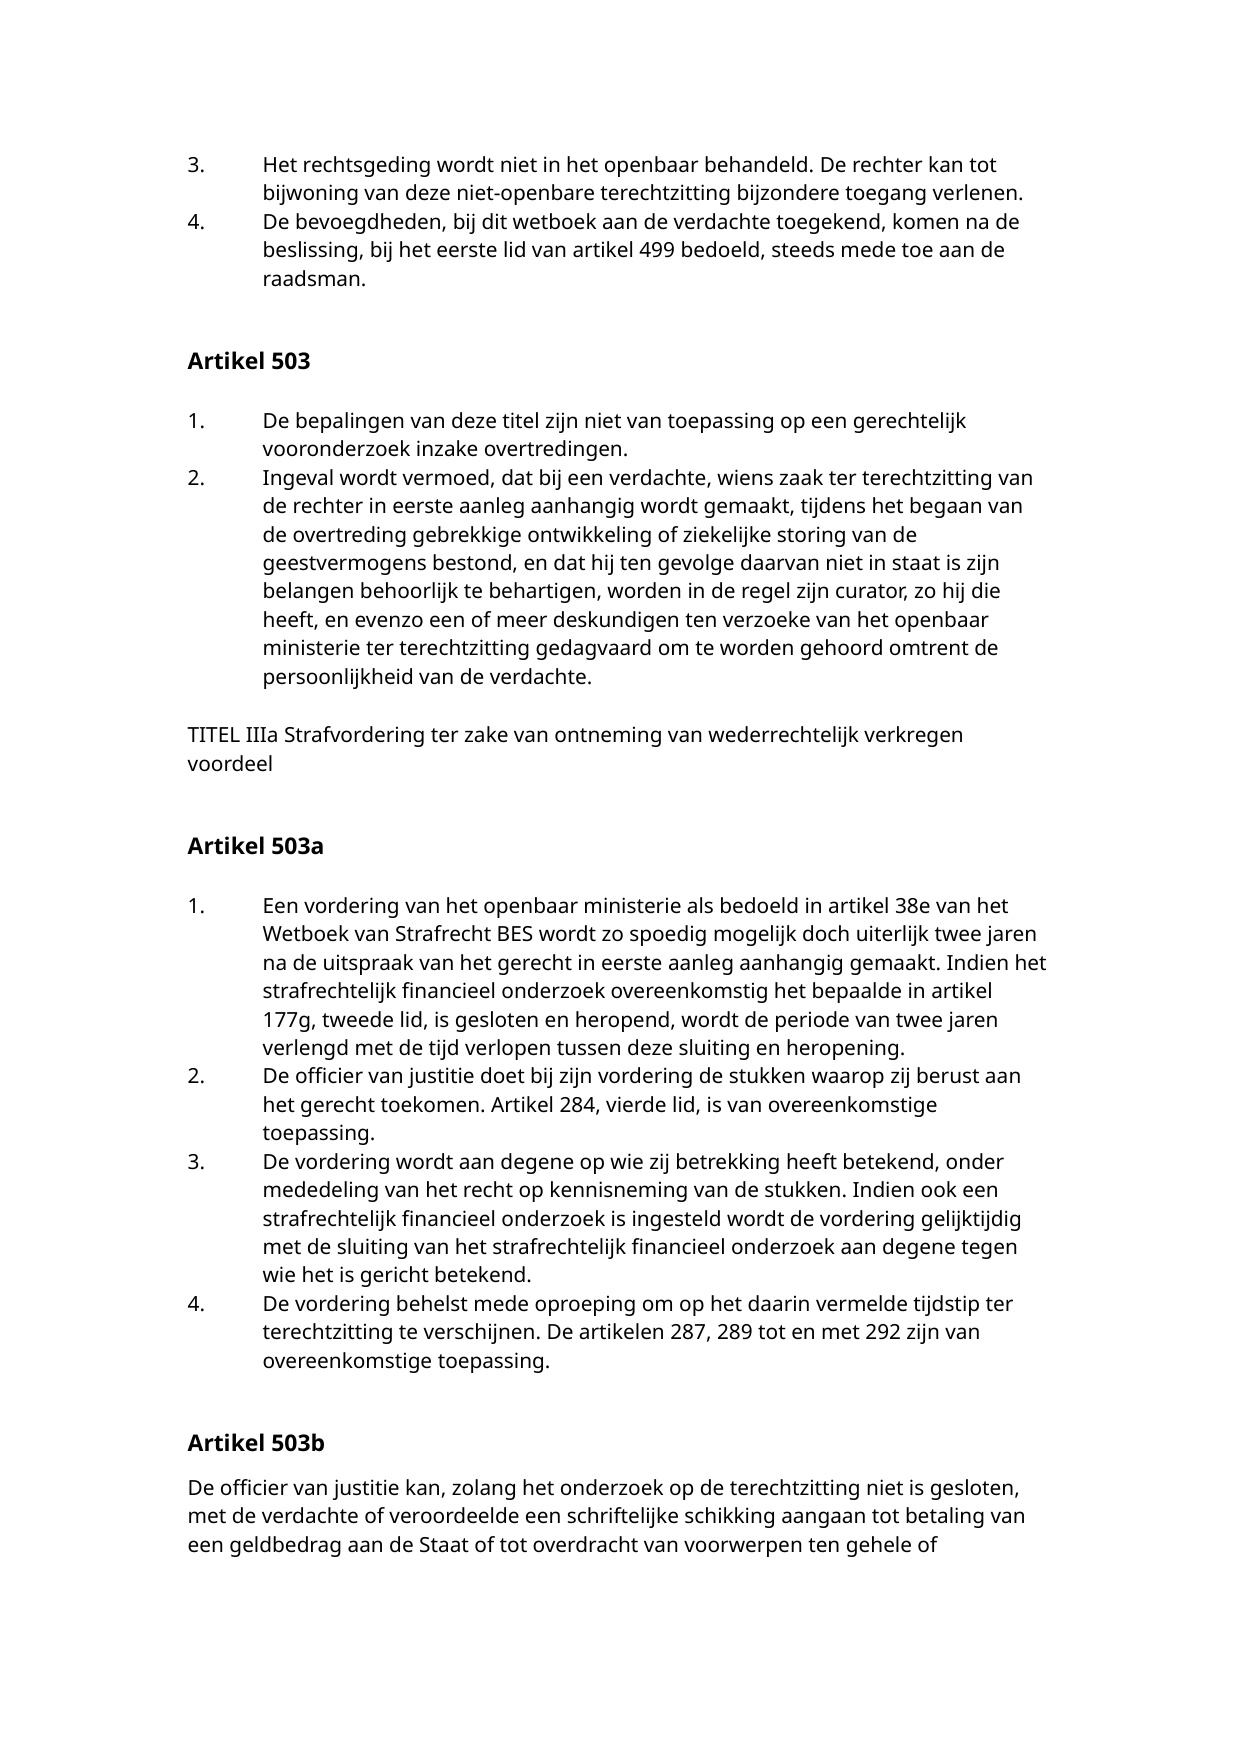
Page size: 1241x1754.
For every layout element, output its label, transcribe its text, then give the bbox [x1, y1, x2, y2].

list Ingeval wordt vermoed, dat bij een verdachte, wiens zaak ter terechtzitting van de rechter in eerste aanleg aanhangig wordt gemaakt, tijdens het begaan van de overtreding gebrekkige ontwikkeling of ziekelijke storing van de geestvermogens bestond, en dat hij ten gevolge daarvan niet in staat is zijn belangen behoorlijk te behartigen, worden in de regel zijn curator, zo hij die heeft, en evenzo een of meer deskundigen ten verzoeke van het openbaar ministerie ter terechtzitting gedagvaard om te worden gehoord omtrent de persoonlijkheid van de verdachte. [187, 463, 1053, 690]
subtitle Artikel 503b [187, 1427, 1053, 1458]
subtitle Artikel 503 [187, 345, 1053, 376]
list De vordering wordt aan degene op wie zij betrekking heeft betekend, onder mededeling van het recht op kennisneming van de stukken. Indien ook een strafrechtelijk financieel onderzoek is ingesteld wordt de vordering gelijktijdig met de sluiting van het strafrechtelijk financieel onderzoek aan degene tegen wie het is gericht betekend. [187, 1147, 1053, 1289]
text De officier van justitie kan, zolang het onderzoek op de terechtzitting niet is gesloten, met de verdachte of veroordeelde een schriftelijke schikking aangaan tot betaling van een geldbedrag aan de Staat of tot overdracht van voorwerpen ten gehele of [187, 1473, 1053, 1558]
list De bepalingen van deze titel zijn niet van toepassing op een gerechtelijk vooronderzoek inzake overtredingen. [187, 406, 1053, 463]
list De officier van justitie doet bij zijn vordering de stukken waarop zij berust aan het gerecht toekomen. Artikel 284, vierde lid, is van overeenkomstige toepassing. [187, 1062, 1053, 1147]
subtitle Artikel 503a [187, 830, 1053, 861]
subtitle TITEL IIIa Strafvordering ter zake van ontneming van wederrechtelijk verkregen voordeel [187, 720, 1053, 777]
list De vordering behelst mede oproeping om op het daarin vermelde tijdstip ter terechtzitting te verschijnen. De artikelen 287, 289 tot en met 292 zijn van overeenkomstige toepassing. [187, 1289, 1053, 1374]
list Een vordering van het openbaar ministerie als bedoeld in artikel 38e van het Wetboek van Strafrecht BES wordt zo spoedig mogelijk doch uiterlijk twee jaren na de uitspraak van het gerecht in eerste aanleg aanhangig gemaakt. Indien het strafrechtelijk financieel onderzoek overeenkomstig het bepaalde in artikel 177g, tweede lid, is gesloten en heropend, wordt de periode van twee jaren verlengd met de tijd verlopen tussen deze sluiting en heropening. [187, 891, 1053, 1062]
list De bevoegdheden, bij dit wetboek aan de verdachte toegekend, komen na de beslissing, bij het eerste lid van artikel 499 bedoeld, steeds mede toe aan de raadsman. [187, 207, 1053, 292]
list Het rechtsgeding wordt niet in het openbaar behandeld. De rechter kan tot bijwoning van deze niet-openbare terechtzitting bijzondere toegang verlenen. [187, 150, 1053, 207]
